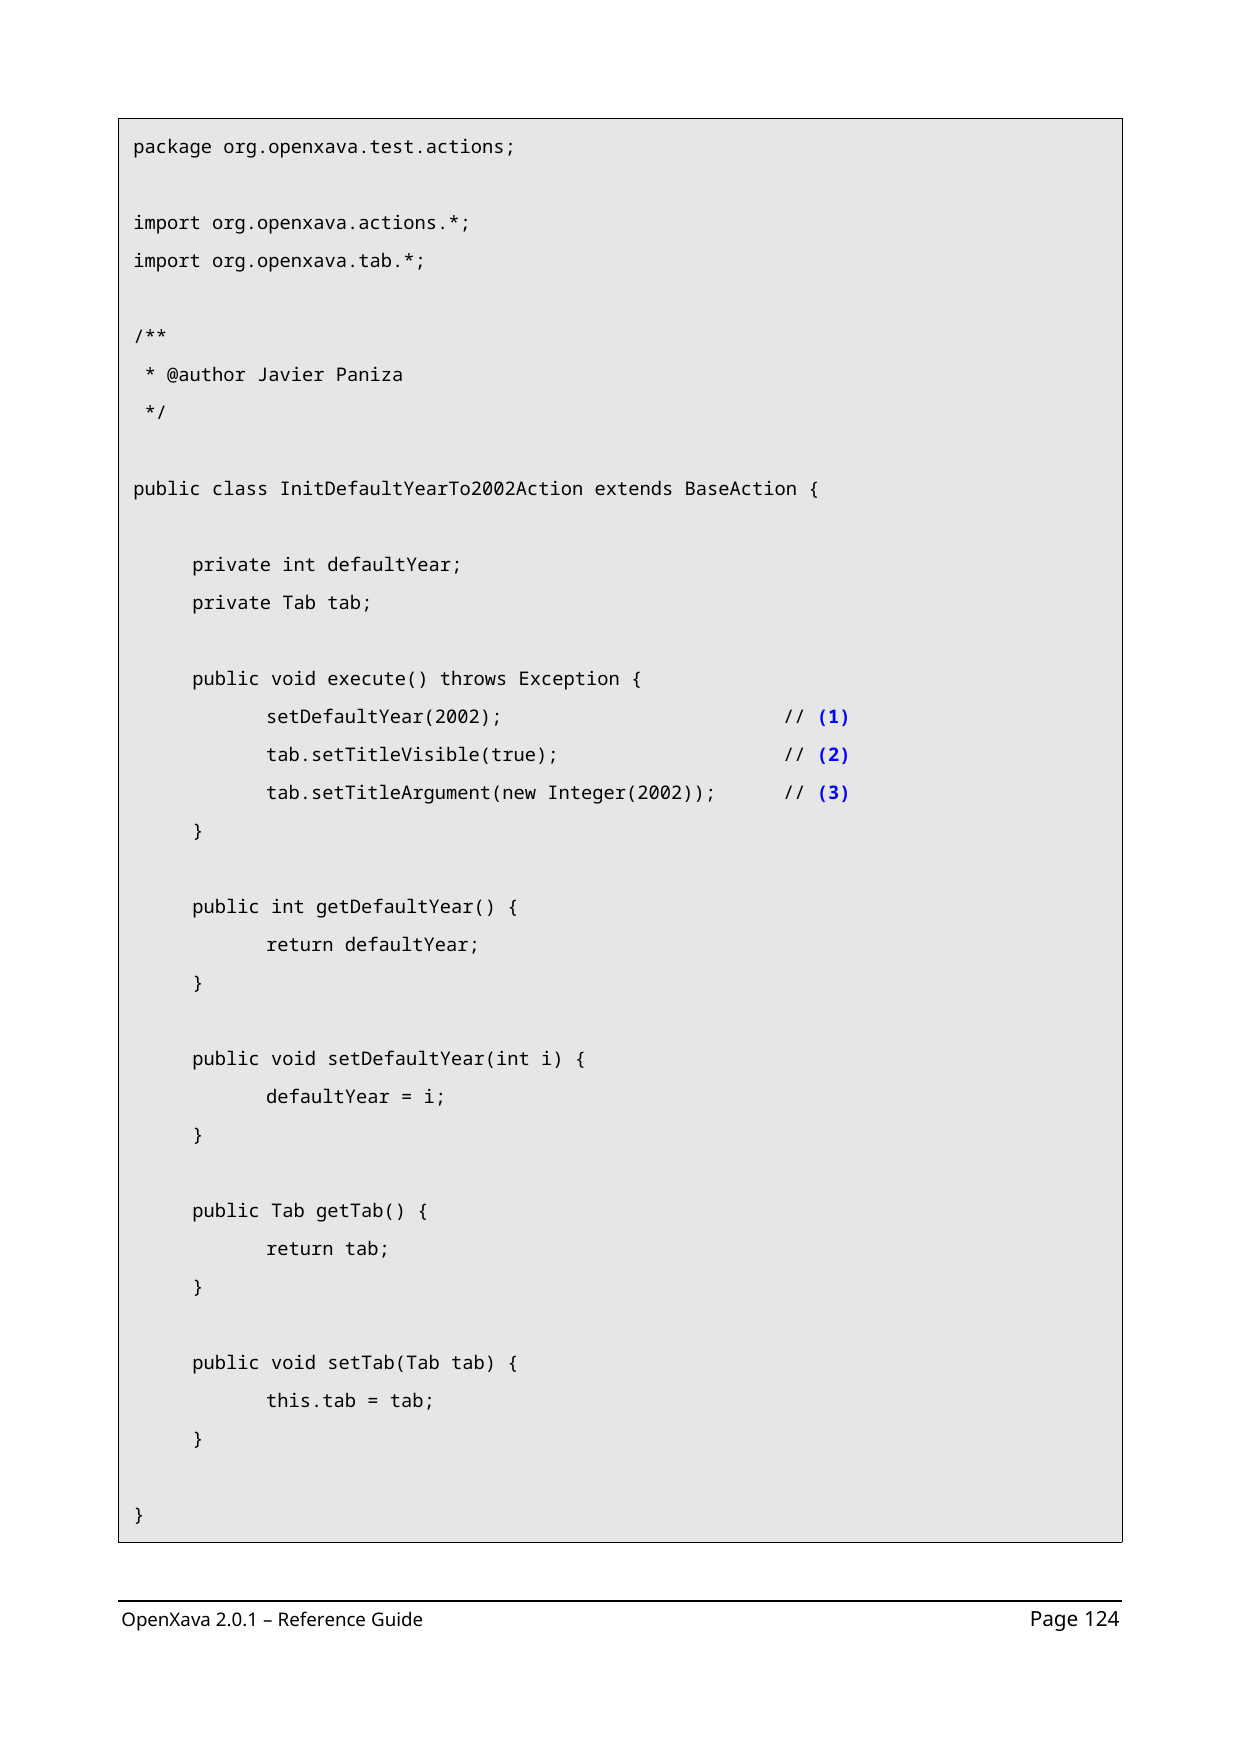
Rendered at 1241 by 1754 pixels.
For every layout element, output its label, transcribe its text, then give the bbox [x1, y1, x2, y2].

text } [119, 1487, 1122, 1542]
text public class InitDefaultYearTo2002Action extends BaseAction { [119, 460, 1122, 498]
text } [119, 1259, 1122, 1297]
text this.tab = tab; [119, 1373, 1122, 1411]
text defaultYear = i; [119, 1069, 1122, 1107]
text package org.openxava.test.actions; [119, 119, 1122, 156]
text import org.openxava.actions.*; [119, 194, 1122, 232]
text } [119, 954, 1122, 993]
text public void setTab(Tab tab) { [119, 1335, 1122, 1373]
text /** [119, 308, 1122, 346]
text private int defaultYear; [119, 536, 1122, 574]
text public void execute() throws Exception { [119, 650, 1122, 688]
text return defaultYear; [119, 917, 1122, 954]
text public int getDefaultYear() { [119, 878, 1122, 917]
text public void setDefaultYear(int i) { [119, 1031, 1122, 1069]
text tab.setTitleVisible(true); // (2) [119, 726, 1122, 764]
text return tab; [119, 1221, 1122, 1259]
text } [119, 1411, 1122, 1449]
text import org.openxava.tab.*; [119, 232, 1122, 270]
text tab.setTitleArgument(new Integer(2002)); // (3) [119, 764, 1122, 802]
text } [119, 1107, 1122, 1145]
text setDefaultYear(2002); // (1) [119, 688, 1122, 726]
text public Tab getTab() { [119, 1183, 1122, 1221]
text * @author Javier Paniza [119, 346, 1122, 384]
text private Tab tab; [119, 574, 1122, 612]
text } [119, 802, 1122, 841]
text */ [119, 384, 1122, 422]
